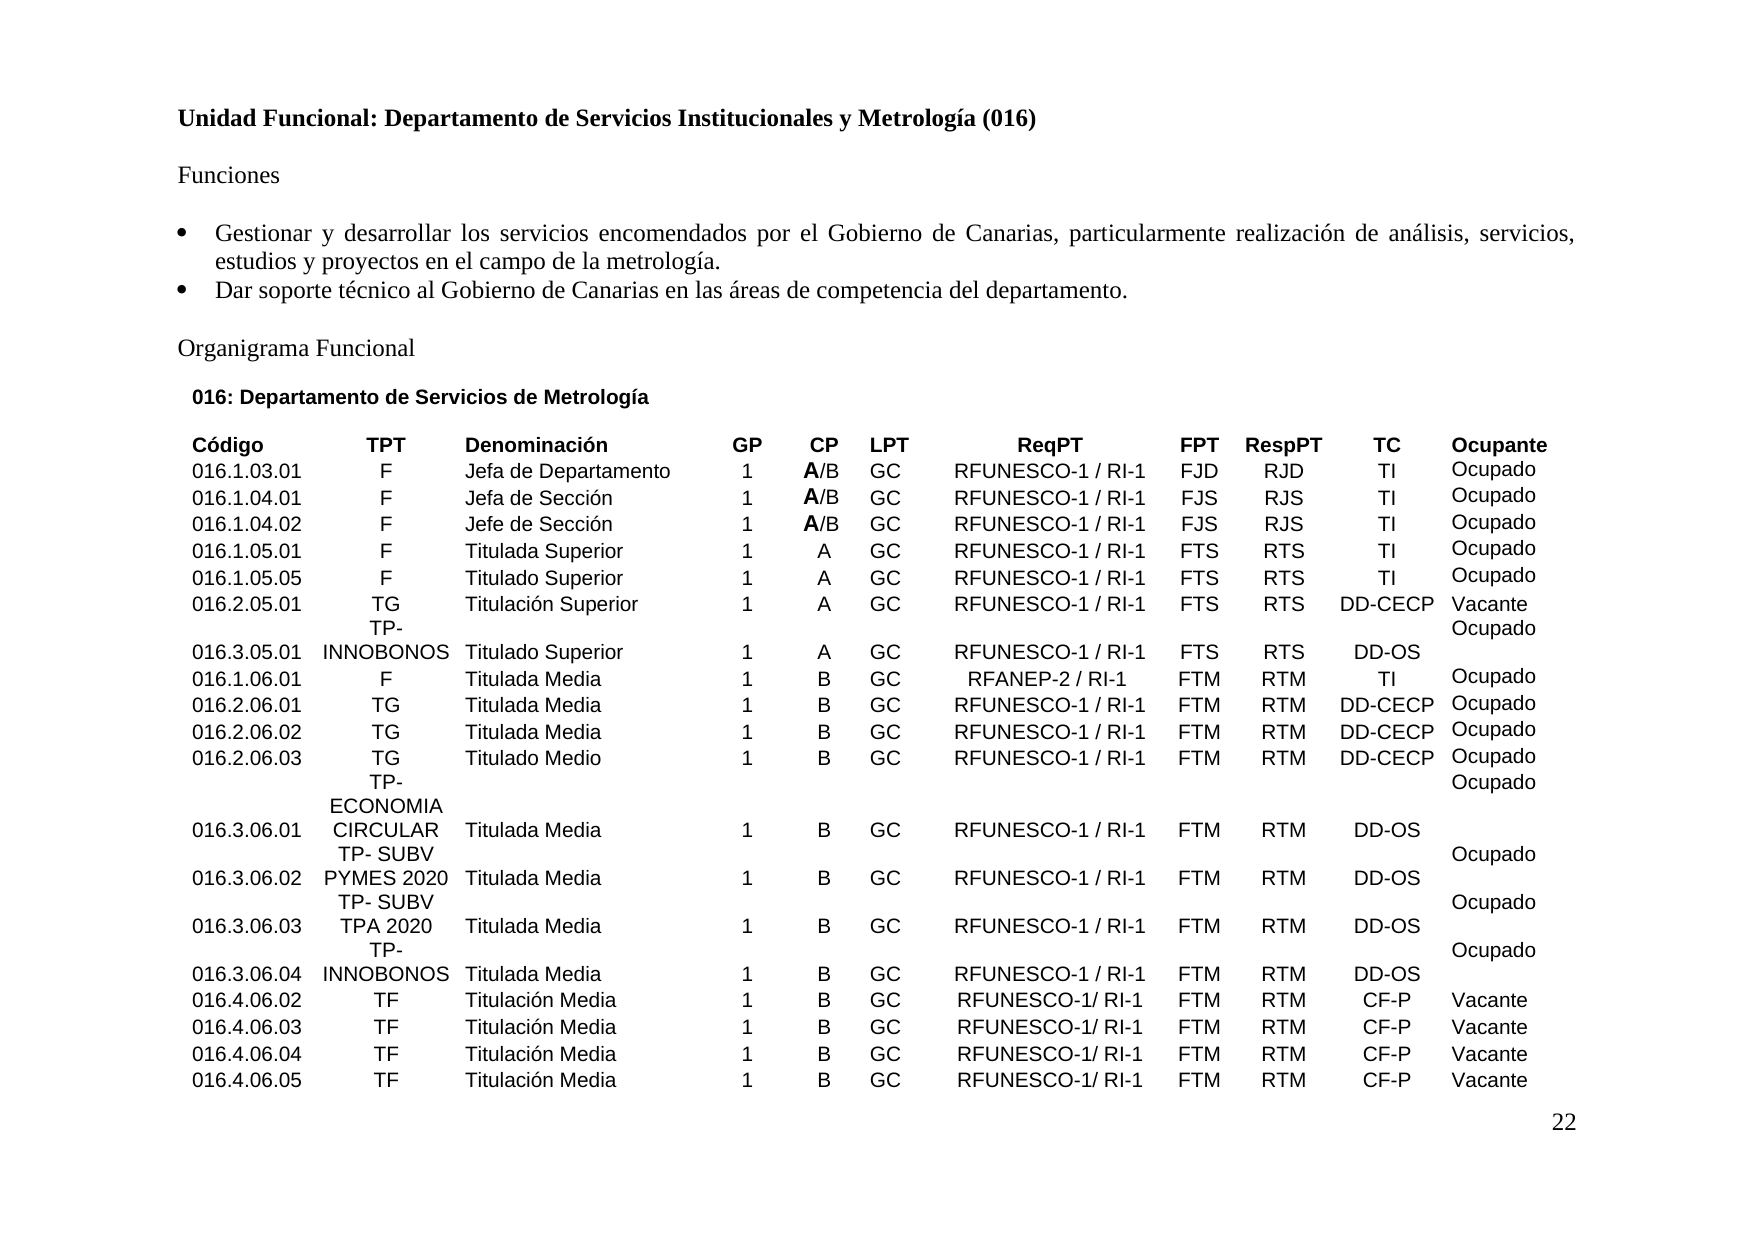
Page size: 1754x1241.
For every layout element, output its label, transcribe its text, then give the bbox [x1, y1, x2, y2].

table_cell RTM [1238, 842, 1330, 890]
table_cell Ocupado [1444, 842, 1754, 890]
table_cell 1 [709, 536, 786, 563]
table_cell 016.1.04.02 [185, 510, 314, 536]
table_cell DD-OS [1330, 842, 1444, 890]
table_cell FTM [1161, 1065, 1238, 1092]
table_cell 016.2.06.01 [185, 690, 314, 717]
table_cell B [786, 717, 862, 743]
table_cell RTM [1238, 744, 1330, 770]
list Dar soporte técnico al Gobierno de Canarias en las áreas de competencia del departamento. [177, 275, 1577, 304]
table_cell 1 [709, 563, 786, 589]
table_cell GC [862, 664, 939, 690]
table_cell TP- SUBV PYMES 2020 [314, 842, 457, 890]
table_cell RFUNESCO-1 / RI-1 [939, 744, 1161, 770]
table_cell Ocupado [1444, 690, 1754, 717]
table_cell RFUNESCO-1 / RI-1 [939, 589, 1161, 616]
table_cell 016.3.06.03 [185, 890, 314, 938]
table_cell RTM [1238, 1012, 1330, 1039]
table_cell Titulación Media [458, 1065, 709, 1092]
table_cell Titulada Media [458, 842, 709, 890]
table_cell TG [314, 589, 457, 616]
table_cell GC [862, 536, 939, 563]
table_cell RespPT [1238, 409, 1330, 457]
table_cell 016.4.06.04 [185, 1039, 314, 1065]
table_cell 016.1.05.01 [185, 536, 314, 563]
table_cell Jefa de Departamento [458, 457, 709, 483]
table_cell A/B [786, 510, 862, 536]
table_cell TI [1330, 563, 1444, 589]
table_cell GC [862, 563, 939, 589]
table_cell B [786, 842, 862, 890]
table_cell 1 [709, 690, 786, 717]
table_cell GC [862, 1065, 939, 1092]
table_cell TG [314, 717, 457, 743]
table_cell Titulado Medio [458, 744, 709, 770]
table_cell Jefe de Sección [458, 510, 709, 536]
table_cell RTM [1238, 1039, 1330, 1065]
table_cell TF [314, 1039, 457, 1065]
table_cell GC [862, 690, 939, 717]
table_cell Ocupado [1444, 536, 1754, 563]
table_cell Ocupado [1444, 457, 1754, 483]
table_cell 016.2.05.01 [185, 589, 314, 616]
table_cell Ocupado [1444, 938, 1754, 986]
table_cell GC [862, 986, 939, 1012]
table_cell RFUNESCO-1 / RI-1 [939, 690, 1161, 717]
table_cell TPT [314, 409, 457, 457]
table_cell CF-P [1330, 1065, 1444, 1092]
table_cell 1 [709, 986, 786, 1012]
table_cell Ocupado [1444, 563, 1754, 589]
table_cell RFUNESCO-1/ RI-1 [939, 986, 1161, 1012]
table_cell 016.1.04.01 [185, 483, 314, 510]
table_cell DD-CECP [1330, 690, 1444, 717]
table_cell GC [862, 510, 939, 536]
table_cell 016.4.06.03 [185, 1012, 314, 1039]
table_cell Titulación Media [458, 1012, 709, 1039]
table_cell Titulada Media [458, 717, 709, 743]
table_cell Titulación Superior [458, 589, 709, 616]
table_cell Ocupado [1444, 510, 1754, 536]
table_cell 016.4.06.02 [185, 986, 314, 1012]
table_cell FTM [1161, 1039, 1238, 1065]
table_cell 1 [709, 717, 786, 743]
table_cell 1 [709, 483, 786, 510]
table_cell 1 [709, 1039, 786, 1065]
table_cell GC [862, 457, 939, 483]
table_cell TI [1330, 510, 1444, 536]
table_cell A [786, 536, 862, 563]
table_cell Ocupante [1444, 409, 1754, 457]
table_cell RTS [1238, 563, 1330, 589]
table_cell TP- ECONOMIA CIRCULAR [314, 770, 457, 842]
table_cell Código [185, 409, 314, 457]
table_cell FTM [1161, 890, 1238, 938]
table_cell RFUNESCO-1 / RI-1 [939, 938, 1161, 986]
table_cell 1 [709, 770, 786, 842]
table_cell Titulado Superior [458, 616, 709, 664]
table_cell Titulada Media [458, 690, 709, 717]
table_cell DD-OS [1330, 770, 1444, 842]
table_cell A/B [786, 483, 862, 510]
table_cell RFUNESCO-1 / RI-1 [939, 457, 1161, 483]
table_cell ReqPT [939, 409, 1161, 457]
table_cell RTM [1238, 717, 1330, 743]
table_cell GC [862, 1039, 939, 1065]
subtitle Funciones [177, 160, 1577, 189]
table_cell DD-CECP [1330, 744, 1444, 770]
table_cell F [314, 536, 457, 563]
table_cell TP- SUBV TPA 2020 [314, 890, 457, 938]
table_cell F [314, 664, 457, 690]
table_cell 1 [709, 1065, 786, 1092]
table_cell Ocupado [1444, 483, 1754, 510]
table_cell F [314, 457, 457, 483]
table_cell RFUNESCO-1 / RI-1 [939, 842, 1161, 890]
table_cell Vacante [1444, 1039, 1754, 1065]
table_cell GC [862, 744, 939, 770]
table_cell 1 [709, 664, 786, 690]
table_cell RTM [1238, 1065, 1330, 1092]
table_cell DD-CECP [1330, 717, 1444, 743]
table_cell TG [314, 744, 457, 770]
table_cell Titulada Media [458, 770, 709, 842]
table_cell RTM [1238, 890, 1330, 938]
table_cell B [786, 770, 862, 842]
table_cell Titulada Media [458, 664, 709, 690]
table_header 016: Departamento de Servicios de Metrología [185, 361, 1754, 409]
table_cell B [786, 1012, 862, 1039]
table_cell RJS [1238, 510, 1330, 536]
table_cell TI [1330, 536, 1444, 563]
table_cell CF-P [1330, 1012, 1444, 1039]
table_cell FTM [1161, 1012, 1238, 1039]
table_cell FTS [1161, 589, 1238, 616]
table_cell FJD [1161, 457, 1238, 483]
table_cell FJS [1161, 483, 1238, 510]
table_cell 016.1.06.01 [185, 664, 314, 690]
table_cell B [786, 986, 862, 1012]
table_cell RFUNESCO-1/ RI-1 [939, 1039, 1161, 1065]
table_cell B [786, 1039, 862, 1065]
table_cell RFUNESCO-1 / RI-1 [939, 483, 1161, 510]
table_cell GC [862, 589, 939, 616]
table_cell 1 [709, 616, 786, 664]
table_cell 016.1.05.05 [185, 563, 314, 589]
table_cell FTM [1161, 770, 1238, 842]
table_cell GC [862, 890, 939, 938]
table_cell RTM [1238, 690, 1330, 717]
table_cell RFANEP-2 / RI-1 [939, 664, 1161, 690]
table_cell RFUNESCO-1 / RI-1 [939, 563, 1161, 589]
table_cell FTS [1161, 536, 1238, 563]
table_cell RFUNESCO-1 / RI-1 [939, 717, 1161, 743]
table_cell TP-INNOBONOS [314, 616, 457, 664]
table_cell TF [314, 1065, 457, 1092]
table_cell Vacante [1444, 1065, 1754, 1092]
table_cell Titulada Media [458, 890, 709, 938]
table_cell RTM [1238, 986, 1330, 1012]
table_cell FTM [1161, 690, 1238, 717]
table_cell TC [1330, 409, 1444, 457]
table_cell Vacante [1444, 986, 1754, 1012]
table_cell RTS [1238, 616, 1330, 664]
table_cell Titulación Media [458, 986, 709, 1012]
table_cell GC [862, 842, 939, 890]
table_cell FJS [1161, 510, 1238, 536]
table_cell RFUNESCO-1 / RI-1 [939, 770, 1161, 842]
table_cell 016.3.06.02 [185, 842, 314, 890]
table_cell FTM [1161, 842, 1238, 890]
table_cell Vacante [1444, 1012, 1754, 1039]
table_cell DD-OS [1330, 616, 1444, 664]
table_cell RFUNESCO-1/ RI-1 [939, 1065, 1161, 1092]
table_cell F [314, 510, 457, 536]
table_cell RJS [1238, 483, 1330, 510]
table_cell TF [314, 986, 457, 1012]
table_cell A [786, 616, 862, 664]
table_cell TG [314, 690, 457, 717]
table_cell 016.2.06.03 [185, 744, 314, 770]
table_cell B [786, 1065, 862, 1092]
table_cell FTM [1161, 938, 1238, 986]
table_cell 1 [709, 1012, 786, 1039]
table_cell 1 [709, 938, 786, 986]
table_cell Ocupado [1444, 717, 1754, 743]
table_cell FTM [1161, 744, 1238, 770]
table_cell 1 [709, 744, 786, 770]
table_cell RFUNESCO-1 / RI-1 [939, 536, 1161, 563]
table_cell GC [862, 938, 939, 986]
table_cell Denominación [458, 409, 709, 457]
table_cell RJD [1238, 457, 1330, 483]
table_cell F [314, 563, 457, 589]
table_cell RTS [1238, 536, 1330, 563]
table_cell F [314, 483, 457, 510]
table_cell Jefa de Sección [458, 483, 709, 510]
table_cell RTS [1238, 589, 1330, 616]
table_cell Titulada Media [458, 938, 709, 986]
table_cell Ocupado [1444, 744, 1754, 770]
table_cell GC [862, 717, 939, 743]
table_cell GC [862, 616, 939, 664]
table_cell Titulada Superior [458, 536, 709, 563]
subtitle Unidad Funcional: Departamento de Servicios Institucionales y Metrología (016) [177, 103, 1577, 131]
table_cell GC [862, 770, 939, 842]
table_cell TI [1330, 457, 1444, 483]
table_cell TI [1330, 664, 1444, 690]
table_cell FTS [1161, 616, 1238, 664]
table_cell Titulación Media [458, 1039, 709, 1065]
table_cell RTM [1238, 664, 1330, 690]
table_cell B [786, 890, 862, 938]
list Gestionar y desarrollar los servicios encomendados por el Gobierno de Canarias, particularmente realización de análisis, servicios, estudios y proyectos en el campo de la metrología. [177, 218, 1577, 275]
table_cell TF [314, 1012, 457, 1039]
table_cell Ocupado [1444, 770, 1754, 842]
table_cell 016.4.06.05 [185, 1065, 314, 1092]
table_cell 016.3.06.01 [185, 770, 314, 842]
table_cell 1 [709, 457, 786, 483]
table_cell A [786, 563, 862, 589]
subtitle Organigrama Funcional [177, 333, 1577, 361]
table_cell A [786, 589, 862, 616]
table_cell CP [786, 409, 862, 457]
table_cell RFUNESCO-1 / RI-1 [939, 890, 1161, 938]
table_cell FPT [1161, 409, 1238, 457]
table_cell GC [862, 1012, 939, 1039]
table_cell B [786, 664, 862, 690]
table_cell CF-P [1330, 986, 1444, 1012]
table_cell 1 [709, 510, 786, 536]
table_cell RFUNESCO-1/ RI-1 [939, 1012, 1161, 1039]
table_cell GP [709, 409, 786, 457]
table_cell DD-OS [1330, 938, 1444, 986]
table_cell FTS [1161, 563, 1238, 589]
table_cell TI [1330, 483, 1444, 510]
table_cell 1 [709, 589, 786, 616]
table_cell DD-CECP [1330, 589, 1444, 616]
table_cell 1 [709, 890, 786, 938]
table_cell B [786, 938, 862, 986]
table_cell Vacante [1444, 589, 1754, 616]
table_cell CF-P [1330, 1039, 1444, 1065]
table_cell DD-OS [1330, 890, 1444, 938]
table_cell FTM [1161, 717, 1238, 743]
table_cell Titulado Superior [458, 563, 709, 589]
table_cell 016.1.03.01 [185, 457, 314, 483]
table_cell RTM [1238, 770, 1330, 842]
table_cell RFUNESCO-1 / RI-1 [939, 616, 1161, 664]
table_cell LPT [862, 409, 939, 457]
table_cell FTM [1161, 986, 1238, 1012]
table_cell RFUNESCO-1 / RI-1 [939, 510, 1161, 536]
table_cell RTM [1238, 938, 1330, 986]
table_cell B [786, 690, 862, 717]
table_cell GC [862, 483, 939, 510]
table_cell 016.2.06.02 [185, 717, 314, 743]
table_cell Ocupado [1444, 616, 1754, 664]
table_cell FTM [1161, 664, 1238, 690]
table_cell TP- INNOBONOS [314, 938, 457, 986]
table_cell Ocupado [1444, 890, 1754, 938]
table_cell 1 [709, 842, 786, 890]
table_cell 016.3.05.01 [185, 616, 314, 664]
table_cell 016.3.06.04 [185, 938, 314, 986]
table_cell Ocupado [1444, 664, 1754, 690]
table_cell A/B [786, 457, 862, 483]
table_cell B [786, 744, 862, 770]
